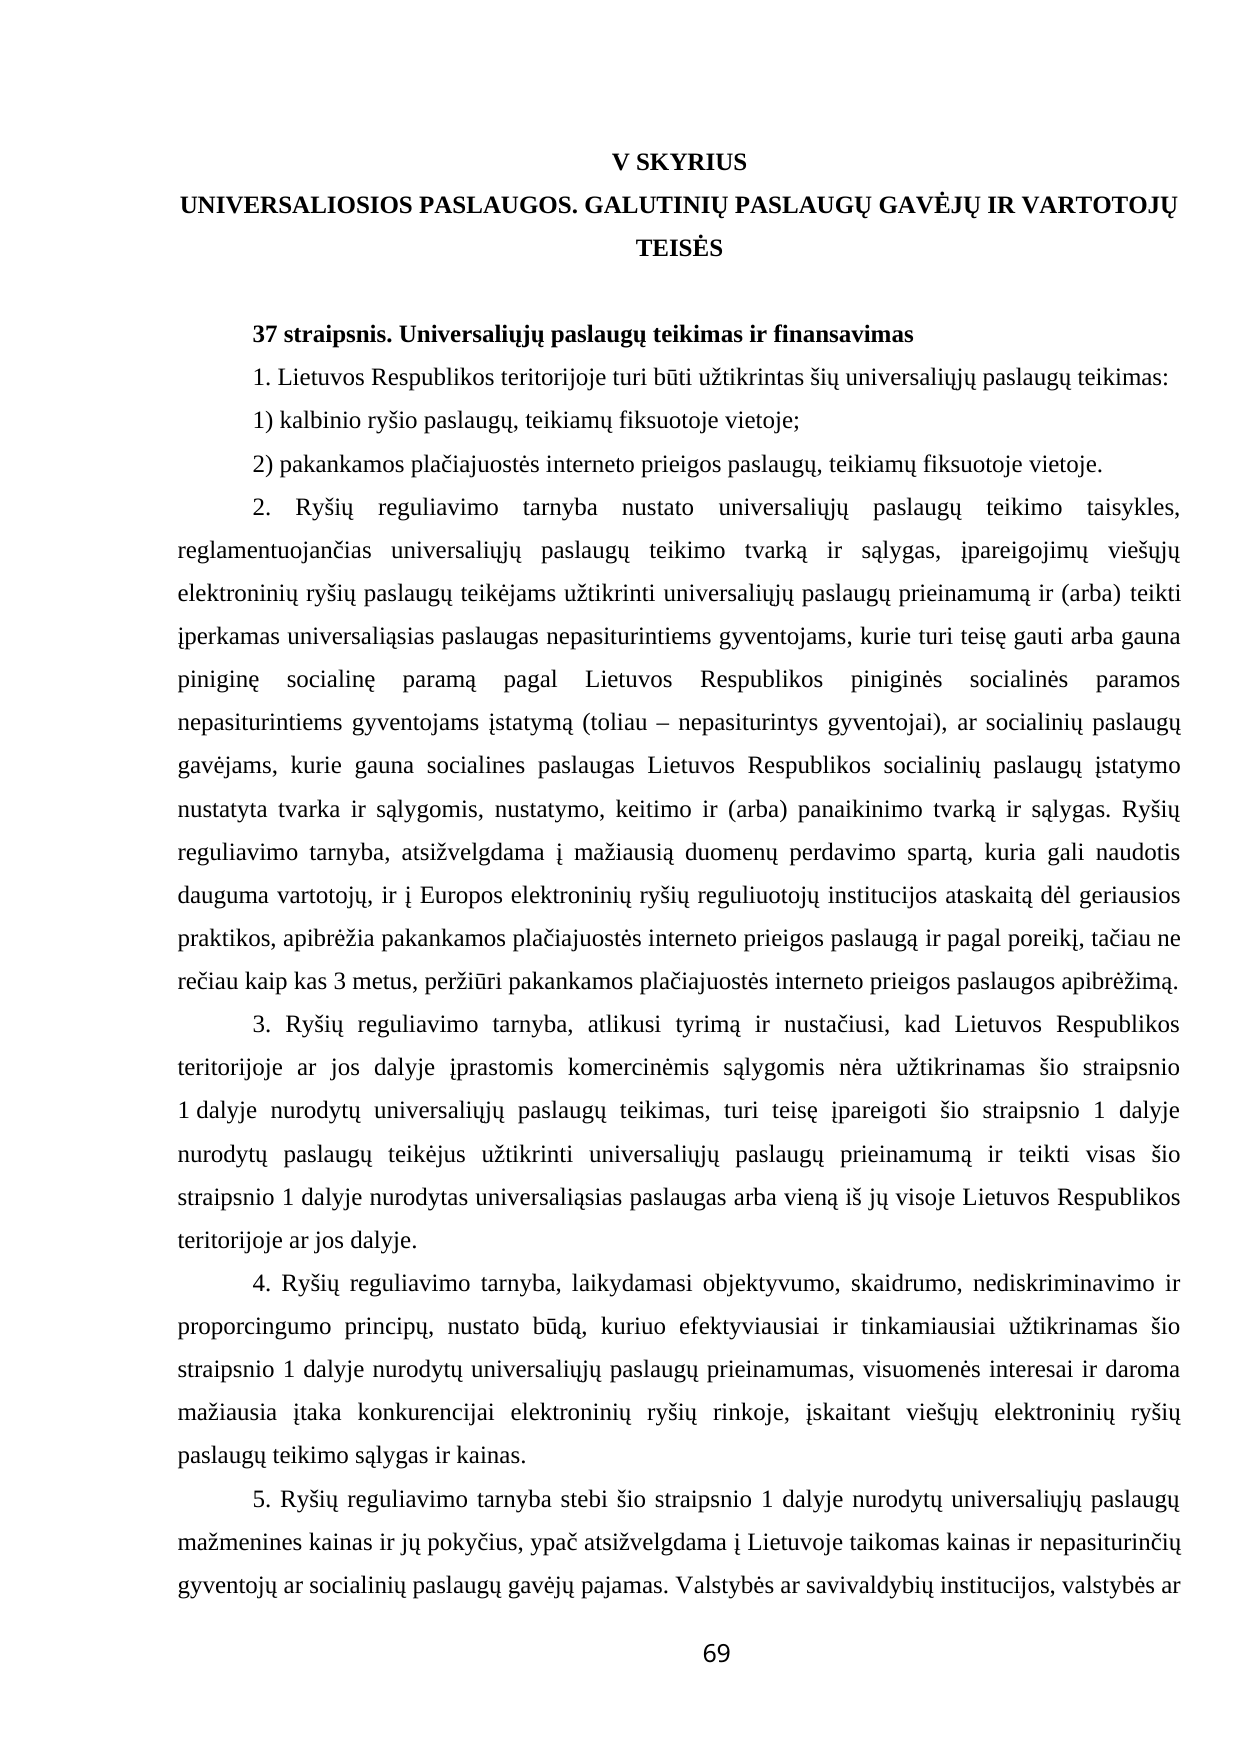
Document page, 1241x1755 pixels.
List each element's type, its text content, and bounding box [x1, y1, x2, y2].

text 1) kalbinio ryšio paslaugų, teikiamų fiksuotoje vietoje; [177, 406, 1181, 434]
text 37 straipsnis. Universaliųjų paslaugų teikimas ir finansavimas [177, 319, 1181, 348]
text 2. Ryšių reguliavimo tarnyba nustato universaliųjų paslaugų teikimo taisykles, reglamentuojančias universaliųjų paslaugų teikimo tvarką ir sąlygas, įpareigojimų viešųjų elektroninių ryšių paslaugų teikėjams užtikrinti universaliųjų paslaugų prieinamumą ir (arba) teikti įperkamas universaliąsias paslaugas nepasiturintiems gyventojams, kurie turi teisę gauti arba gauna piniginę socialinę paramą pagal Lietuvos Respublikos piniginės socialinės paramos nepasiturintiems gyventojams įstatymą (toliau – nepasiturintys gyventojai), ar socialinių paslaugų gavėjams, kurie gauna socialines paslaugas Lietuvos Respublikos socialinių paslaugų įstatymo nustatyta tvarka ir sąlygomis, nustatymo, keitimo ir (arba) panaikinimo tvarką ir sąlygas. Ryšių reguliavimo tarnyba, atsižvelgdama į mažiausią duomenų perdavimo spartą, kuria gali naudotis dauguma vartotojų, ir į Europos elektroninių ryšių reguliuotojų institucijos ataskaitą dėl geriausios praktikos, apibrėžia pakankamos plačiajuostės interneto prieigos paslaugą ir pagal poreikį, tačiau ne rečiau kaip kas 3 metus, peržiūri pakankamos plačiajuostės interneto prieigos paslaugos apibrėžimą. [177, 492, 1181, 995]
text UNIVERSALIOSIOS PASLAUGOS. GALUTINIŲ PASLAUGŲ GAVĖJŲ IR VARTOTOJŲ TEISĖS [177, 190, 1181, 262]
text 2) pakankamos plačiajuostės interneto prieigos paslaugų, teikiamų fiksuotoje vietoje. [177, 449, 1181, 477]
text 3. Ryšių reguliavimo tarnyba, atlikusi tyrimą ir nustačiusi, kad Lietuvos Respublikos teritorijoje ar jos dalyje įprastomis komercinėmis sąlygomis nėra užtikrinamas šio straipsnio 1 dalyje nurodytų universaliųjų paslaugų teikimas, turi teisę įpareigoti šio straipsnio 1 dalyje nurodytų paslaugų teikėjus užtikrinti universaliųjų paslaugų prieinamumą ir teikti visas šio straipsnio 1 dalyje nurodytas universaliąsias paslaugas arba vieną iš jų visoje Lietuvos Respublikos teritorijoje ar jos dalyje. [177, 1009, 1181, 1254]
text 4. Ryšių reguliavimo tarnyba, laikydamasi objektyvumo, skaidrumo, nediskriminavimo ir proporcingumo principų, nustato būdą, kuriuo efektyviausiai ir tinkamiausiai užtikrinamas šio straipsnio 1 dalyje nurodytų universaliųjų paslaugų prieinamumas, visuomenės interesai ir daroma mažiausia įtaka konkurencijai elektroninių ryšių rinkoje, įskaitant viešųjų elektroninių ryšių paslaugų teikimo sąlygas ir kainas. [177, 1268, 1181, 1469]
text 1. Lietuvos Respublikos teritorijoje turi būti užtikrintas šių universaliųjų paslaugų teikimas: [177, 362, 1181, 391]
text 5. Ryšių reguliavimo tarnyba stebi šio straipsnio 1 dalyje nurodytų universaliųjų paslaugų mažmenines kainas ir jų pokyčius, ypač atsižvelgdama į Lietuvoje taikomas kainas ir nepasiturinčių gyventojų ar socialinių paslaugų gavėjų pajamas. Valstybės ar savivaldybių institucijos, valstybės ar [177, 1484, 1181, 1599]
text V SKYRIUS [177, 147, 1181, 176]
